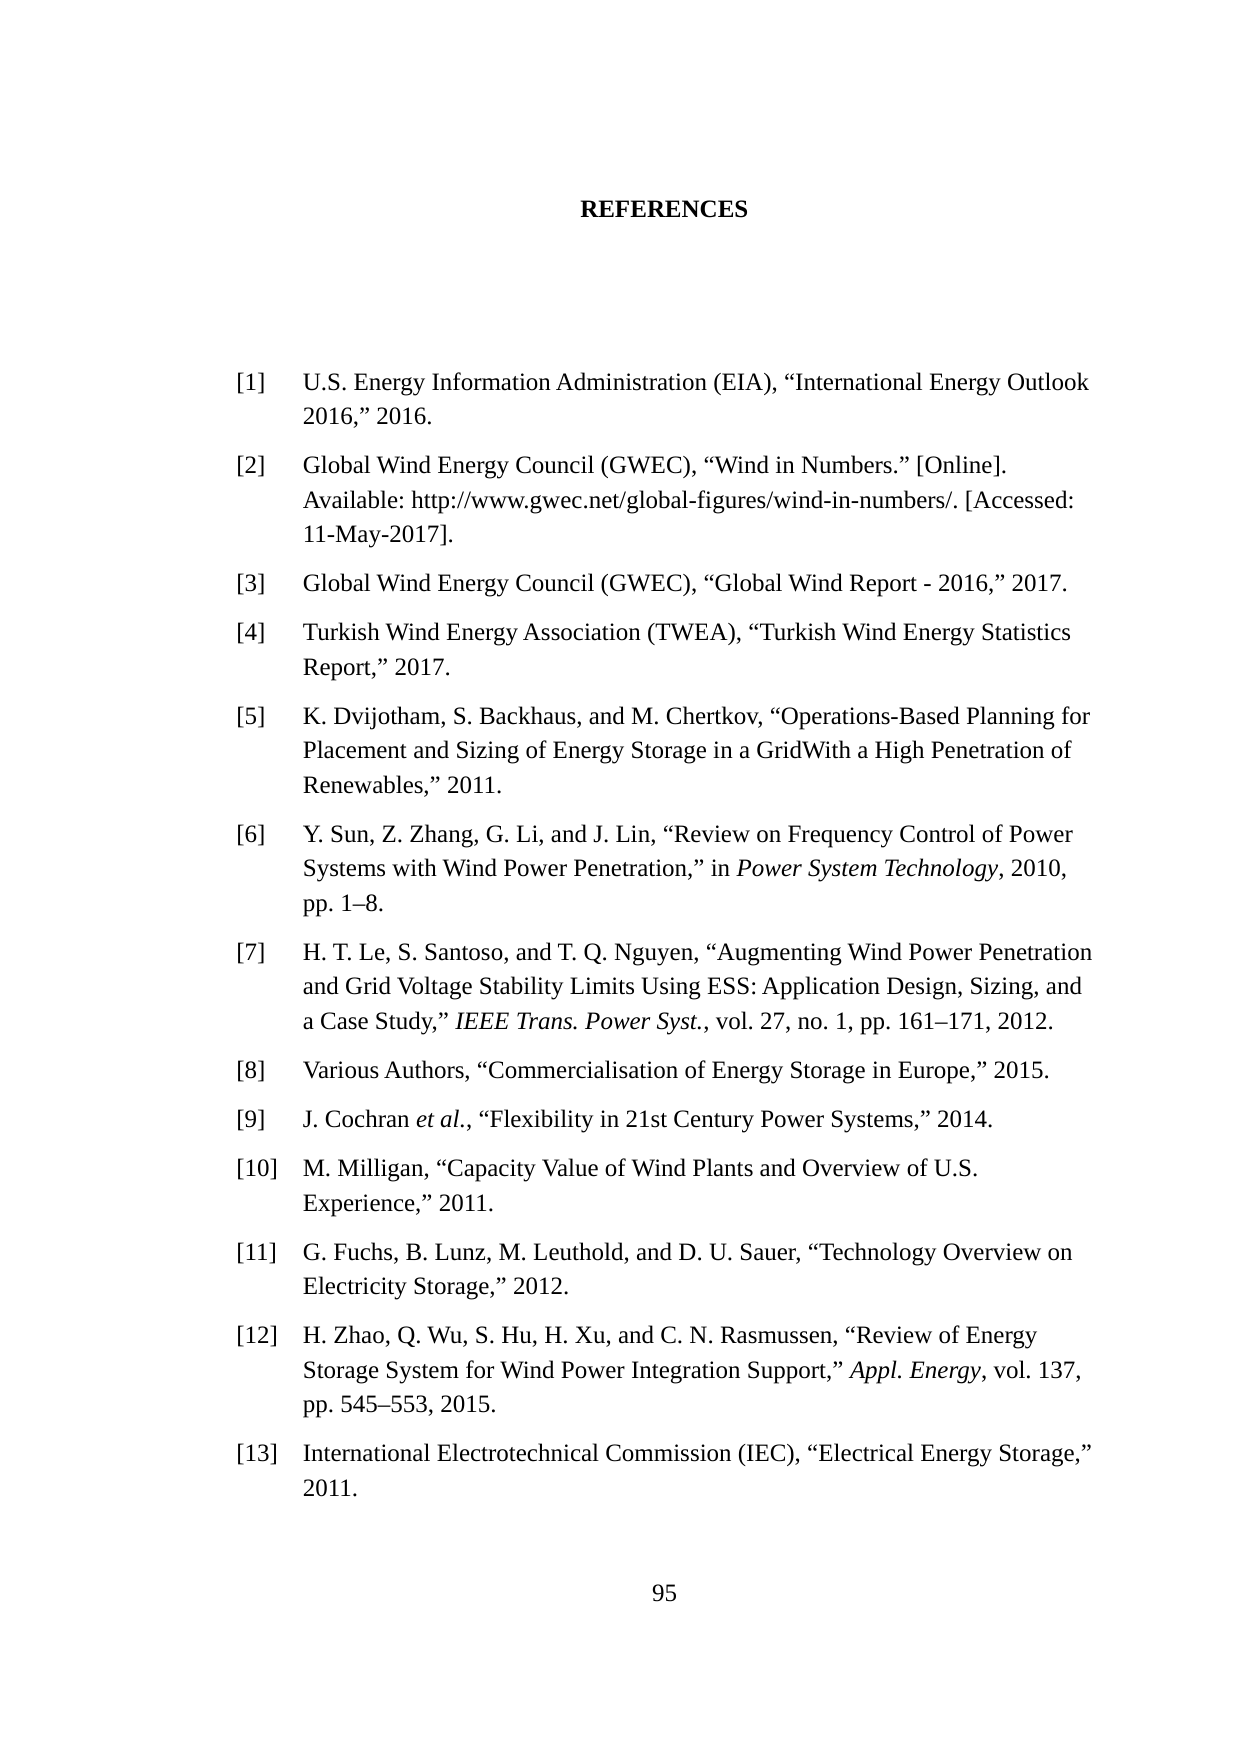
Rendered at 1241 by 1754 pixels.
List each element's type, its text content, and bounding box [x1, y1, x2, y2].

list REFERENCES [236, 194, 1093, 223]
text [7] H. T. Le, S. Santoso, and T. Q. Nguyen, “Augmenting Wind Power Penetration and Grid Voltage Stability Limits Using ESS: Application Design, Sizing, and a Case Study,” IEEE Trans. Power Syst., vol. 27, no. 1, pp. 161–171, 2012. [236, 937, 1093, 1035]
text [6] Y. Sun, Z. Zhang, G. Li, and J. Lin, “Review on Frequency Control of Power Systems with Wind Power Penetration,” in Power System Technology, 2010, pp. 1–8. [236, 819, 1093, 917]
text [12] H. Zhao, Q. Wu, S. Hu, H. Xu, and C. N. Rasmussen, “Review of Energy Storage System for Wind Power Integration Support,” Appl. Energy, vol. 137, pp. 545–553, 2015. [236, 1320, 1093, 1418]
text [5] K. Dvijotham, S. Backhaus, and M. Chertkov, “Operations-Based Planning for Placement and Sizing of Energy Storage in a GridWith a High Penetration of Renewables,” 2011. [236, 701, 1093, 799]
text [3] Global Wind Energy Council (GWEC), “Global Wind Report - 2016,” 2017. [236, 568, 1093, 597]
text [2] Global Wind Energy Council (GWEC), “Wind in Numbers.” [Online]. Available: http://www.gwec.net/global-figures/wind-in-numbers/. [Accessed: 11-May-2017]. [236, 450, 1093, 548]
text [10] M. Milligan, “Capacity Value of Wind Plants and Overview of U.S. Experience,” 2011. [236, 1153, 1093, 1216]
text [1] U.S. Energy Information Administration (EIA), “International Energy Outlook 2016,” 2016. [236, 367, 1093, 430]
text [11] G. Fuchs, B. Lunz, M. Leuthold, and D. U. Sauer, “Technology Overview on Electricity Storage,” 2012. [236, 1237, 1093, 1300]
text [9] J. Cochran et al., “Flexibility in 21st Century Power Systems,” 2014. [236, 1104, 1093, 1133]
text [13] International Electrotechnical Commission (IEC), “Electrical Energy Storage,” 2011. [236, 1438, 1093, 1501]
text [4] Turkish Wind Energy Association (TWEA), “Turkish Wind Energy Statistics Report,” 2017. [236, 617, 1093, 681]
text [8] Various Authors, “Commercialisation of Energy Storage in Europe,” 2015. [236, 1055, 1093, 1084]
